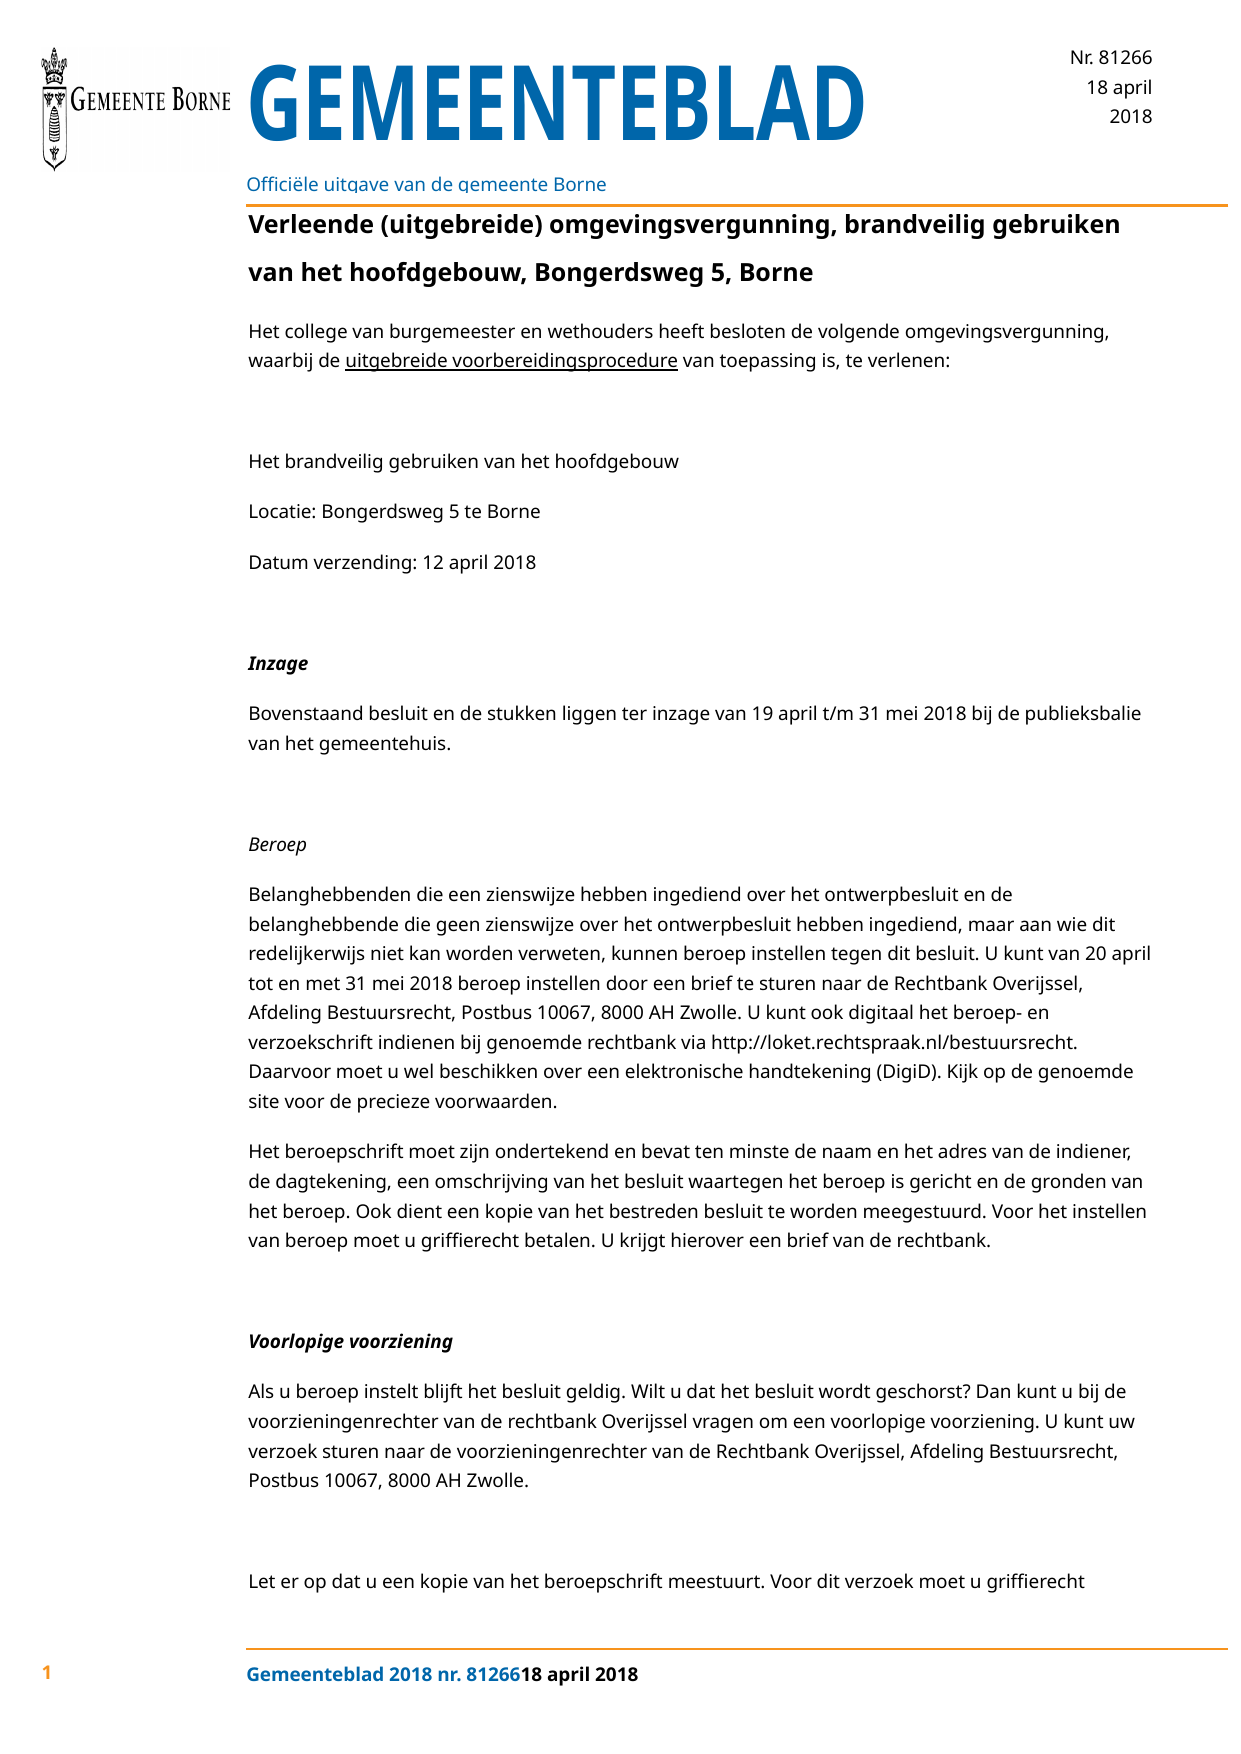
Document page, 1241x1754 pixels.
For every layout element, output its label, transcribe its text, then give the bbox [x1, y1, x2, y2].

text Inzage [248, 650, 1152, 676]
text Het college van burgemeester en wethouders heeft besloten de volgende omgevingsvergunning, waarbij de uitgebreide voorbereidingsprocedure van toepassing is, te verlenen: [248, 318, 1152, 373]
text Voorlopige voorziening [248, 1328, 1152, 1354]
picture [41, 47, 231, 172]
text Bovenstaand besluit en de stukken liggen ter inzage van 19 april t/m 31 mei 2018 bij de publieksbalie van het gemeentehuis. [248, 700, 1152, 756]
text Datum verzending: 12 april 2018 [248, 549, 1152, 575]
text Let er op dat u een kopie van het beroepschrift meestuurt. Voor dit verzoek moet u griffierecht [248, 1568, 1152, 1594]
text Verleende (uitgebreide) omgevingsvergunning, brandveilig gebruiken van het hoofdgebouw, Bongerdsweg 5, Borne [248, 207, 1152, 288]
text Het beroepschrift moet zijn ondertekend en bevat ten minste de naam en het adres van de indiener, de dagtekening, een omschrijving van het besluit waartegen het beroep is gericht en de gronden van het beroep. Ook dient een kopie van het bestreden besluit te worden meegestuurd. Voor het instellen van beroep moet u griffierecht betalen. U krijgt hierover een brief van de rechtbank. [248, 1139, 1152, 1253]
text Beroep [248, 831, 1152, 857]
text Locatie: Bongerdsweg 5 te Borne [248, 499, 1152, 524]
text Het brandveilig gebruiken van het hoofdgebouw [248, 448, 1152, 474]
text Belanghebbenden die een zienswijze hebben ingediend over het ontwerpbesluit en de belanghebbende die geen zienswijze over het ontwerpbesluit hebben ingediend, maar aan wie dit redelijkerwijs niet kan worden verweten, kunnen beroep instellen tegen dit besluit. U kunt van 20 april tot en met 31 mei 2018 beroep instellen door een brief te sturen naar de Rechtbank Overijssel, Afdeling Bestuursrecht, Postbus 10067, 8000 AH Zwolle. U kunt ook digitaal het beroep- en verzoekschrift indienen bij genoemde rechtbank via http://loket.rechtspraak.nl/bestuursrecht. Daarvoor moet u wel beschikken over een elektronische handtekening (DigiD). Kijk op de genoemde site voor de precieze voorwaarden. [248, 881, 1152, 1114]
text Als u beroep instelt blijft het besluit geldig. Wilt u dat het besluit wordt geschorst? Dan kunt u bij de voorzieningenrechter van de rechtbank Overijssel vragen om een voorlopige voorziening. U kunt uw verzoek sturen naar de voorzieningenrechter van de Rechtbank Overijssel, Afdeling Bestuursrecht, Postbus 10067, 8000 AH Zwolle. [248, 1379, 1152, 1493]
